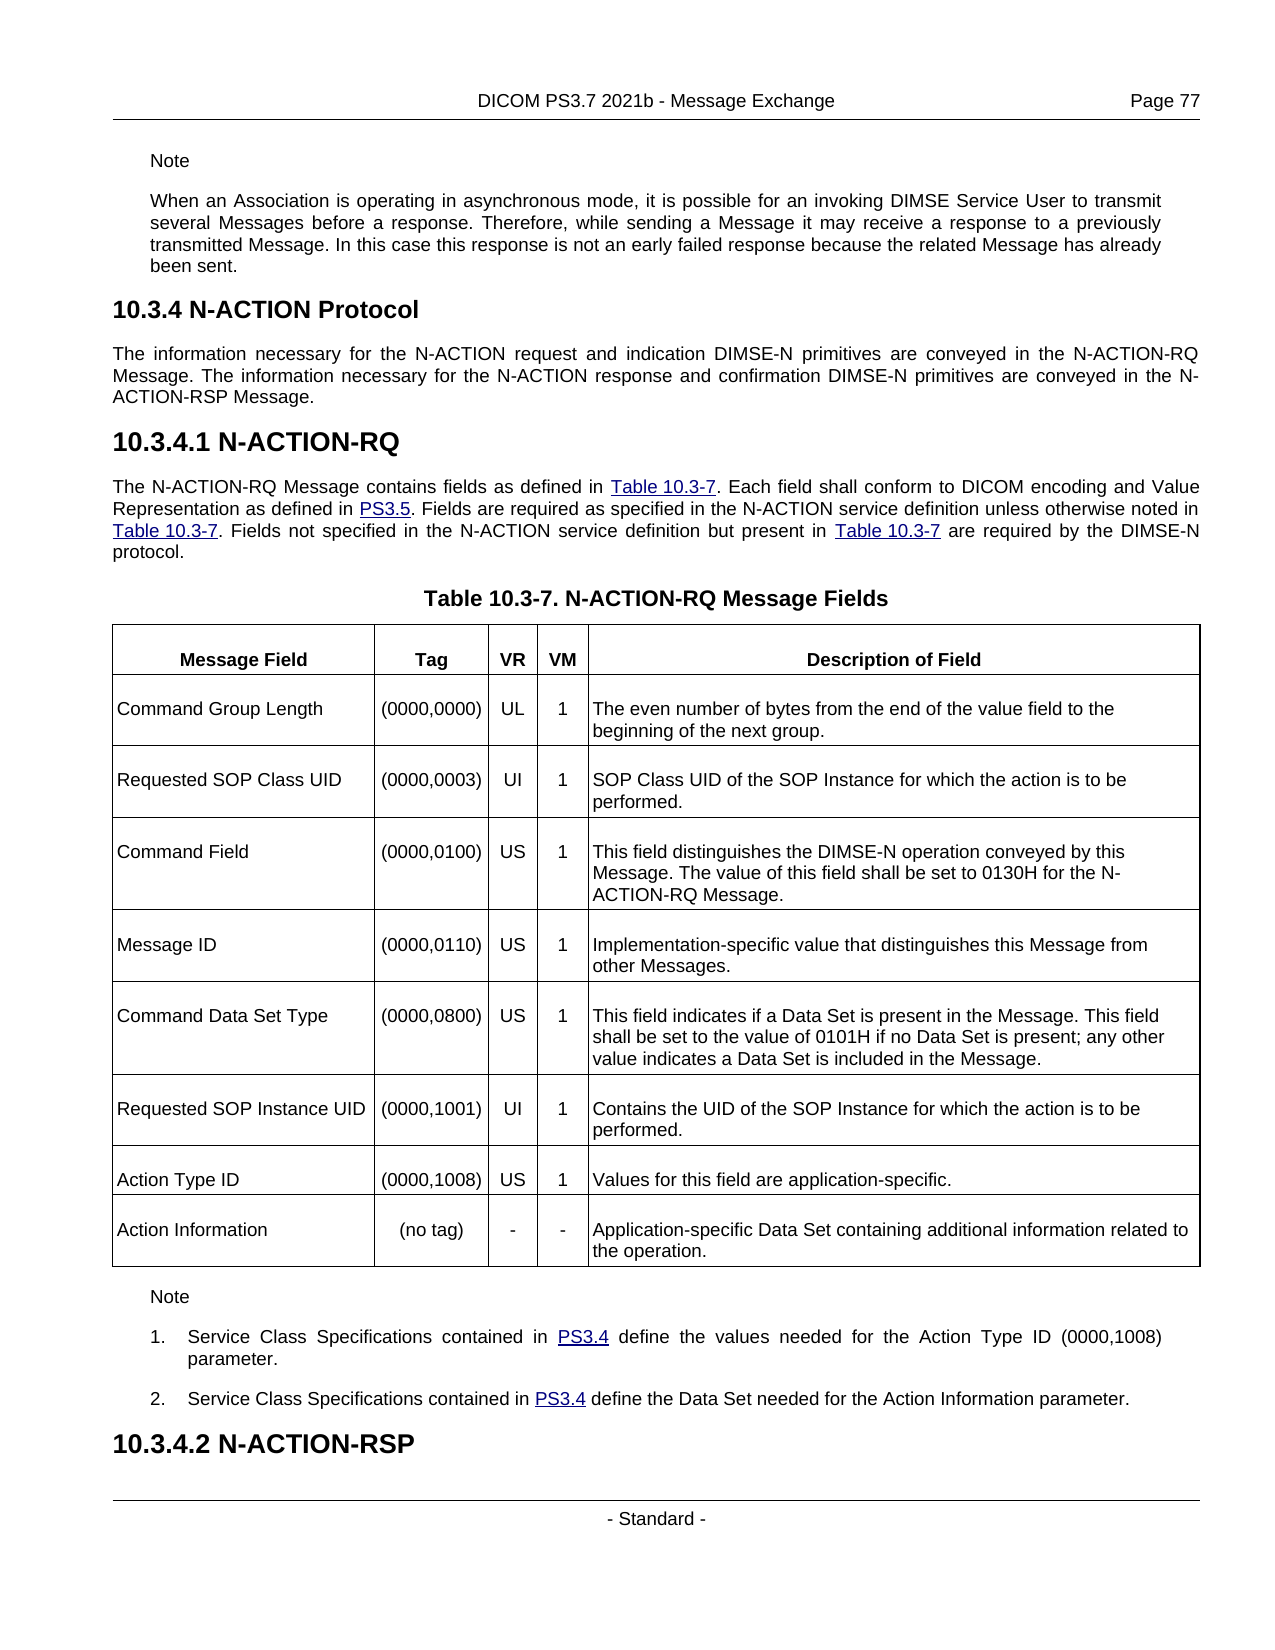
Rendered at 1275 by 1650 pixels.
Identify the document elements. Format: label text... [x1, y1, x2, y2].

table_cell Requested SOP Instance UID [113, 1075, 374, 1145]
text Note [150, 1285, 1162, 1307]
table_header VR [489, 625, 537, 674]
table_cell Implementation-specific value that distinguishes this Message from other Messages. [589, 910, 1199, 981]
table_cell Action Information [113, 1195, 374, 1266]
text The information necessary for the N-ACTION request and indication DIMSE-N primitives are conveyed in the N-ACTION-RQ Message. The information necessary for the N-ACTION response and confirmation DIMSE-N primitives are conveyed in the N-ACTION-RSP Message. [112, 343, 1200, 407]
table_cell US [489, 910, 537, 981]
table_cell US [489, 982, 537, 1073]
table_cell 1 [538, 746, 588, 817]
text When an Association is operating in asynchronous mode, it is possible for an invoking DIMSE Service User to transmit several Messages before a response. Therefore, while sending a Message it may receive a response to a previously transmitted Message. In this case this response is not an early failed response because the related Message has already been sent. [150, 190, 1162, 277]
table_cell (0000,0110) [375, 910, 488, 981]
table_header VM [538, 625, 588, 674]
table_cell UI [489, 746, 537, 817]
table_cell Action Type ID [113, 1146, 374, 1194]
table_cell 1 [538, 982, 588, 1073]
table_cell (0000,0100) [375, 818, 488, 909]
table_cell Contains the UID of the SOP Instance for which the action is to be performed. [589, 1075, 1199, 1145]
text Table 10.3-7. N-ACTION-RQ Message Fields [112, 585, 1200, 611]
table_cell Command Group Length [113, 675, 374, 745]
table_cell 1 [538, 818, 588, 909]
text 1. Service Class Specifications contained in PS3.4 define the values needed for the Action Type ID (0000,1008) parameter. [150, 1326, 1162, 1369]
table_cell Command Field [113, 818, 374, 909]
table_cell 1 [538, 1146, 588, 1194]
table_header Tag [375, 625, 488, 674]
table_cell The even number of bytes from the end of the value field to the beginning of the next group. [589, 675, 1199, 745]
table_cell (0000,0003) [375, 746, 488, 817]
table_cell (0000,1008) [375, 1146, 488, 1194]
table_header Description of Field [589, 625, 1199, 674]
text 10.3.4 N-ACTION Protocol [112, 295, 1200, 324]
table_cell US [489, 1146, 537, 1194]
table_cell UI [489, 1075, 537, 1145]
table_cell 1 [538, 910, 588, 981]
table_cell - [489, 1195, 537, 1266]
table_cell (no tag) [375, 1195, 488, 1266]
table_cell (0000,0000) [375, 675, 488, 745]
table_cell 1 [538, 675, 588, 745]
table_cell 1 [538, 1075, 588, 1145]
text The N-ACTION-RQ Message contains fields as defined in Table 10.3-7. Each field shall conform to DICOM encoding and Value Representation as defined in PS3.5. Fields are required as specified in the N-ACTION service definition unless otherwise noted in Table 10.3-7. Fields not specified in the N-ACTION service definition but present in Table 10.3-7 are required by the DIMSE-N protocol. [112, 476, 1200, 562]
text Note [150, 150, 1162, 172]
text 10.3.4.1 N-ACTION-RQ [112, 426, 1200, 457]
table_cell US [489, 818, 537, 909]
table_cell - [538, 1195, 588, 1266]
table_cell This field indicates if a Data Set is present in the Message. This field shall be set to the value of 0101H if no Data Set is present; any other value indicates a Data Set is included in the Message. [589, 982, 1199, 1073]
table_cell Requested SOP Class UID [113, 746, 374, 817]
table_cell UL [489, 675, 537, 745]
text 2. Service Class Specifications contained in PS3.4 define the Data Set needed for the Action Information parameter. [150, 1388, 1162, 1409]
text 10.3.4.2 N-ACTION-RSP [112, 1428, 1200, 1459]
table_cell Values for this field are application-specific. [589, 1146, 1199, 1194]
table_header Message Field [113, 625, 374, 674]
table_cell (0000,0800) [375, 982, 488, 1073]
table_cell SOP Class UID of the SOP Instance for which the action is to be performed. [589, 746, 1199, 817]
table_cell Message ID [113, 910, 374, 981]
table_cell This field distinguishes the DIMSE-N operation conveyed by this Message. The value of this field shall be set to 0130H for the N-ACTION-RQ Message. [589, 818, 1199, 909]
table_cell (0000,1001) [375, 1075, 488, 1145]
table_cell Application-specific Data Set containing additional information related to the operation. [589, 1195, 1199, 1266]
table_cell Command Data Set Type [113, 982, 374, 1073]
